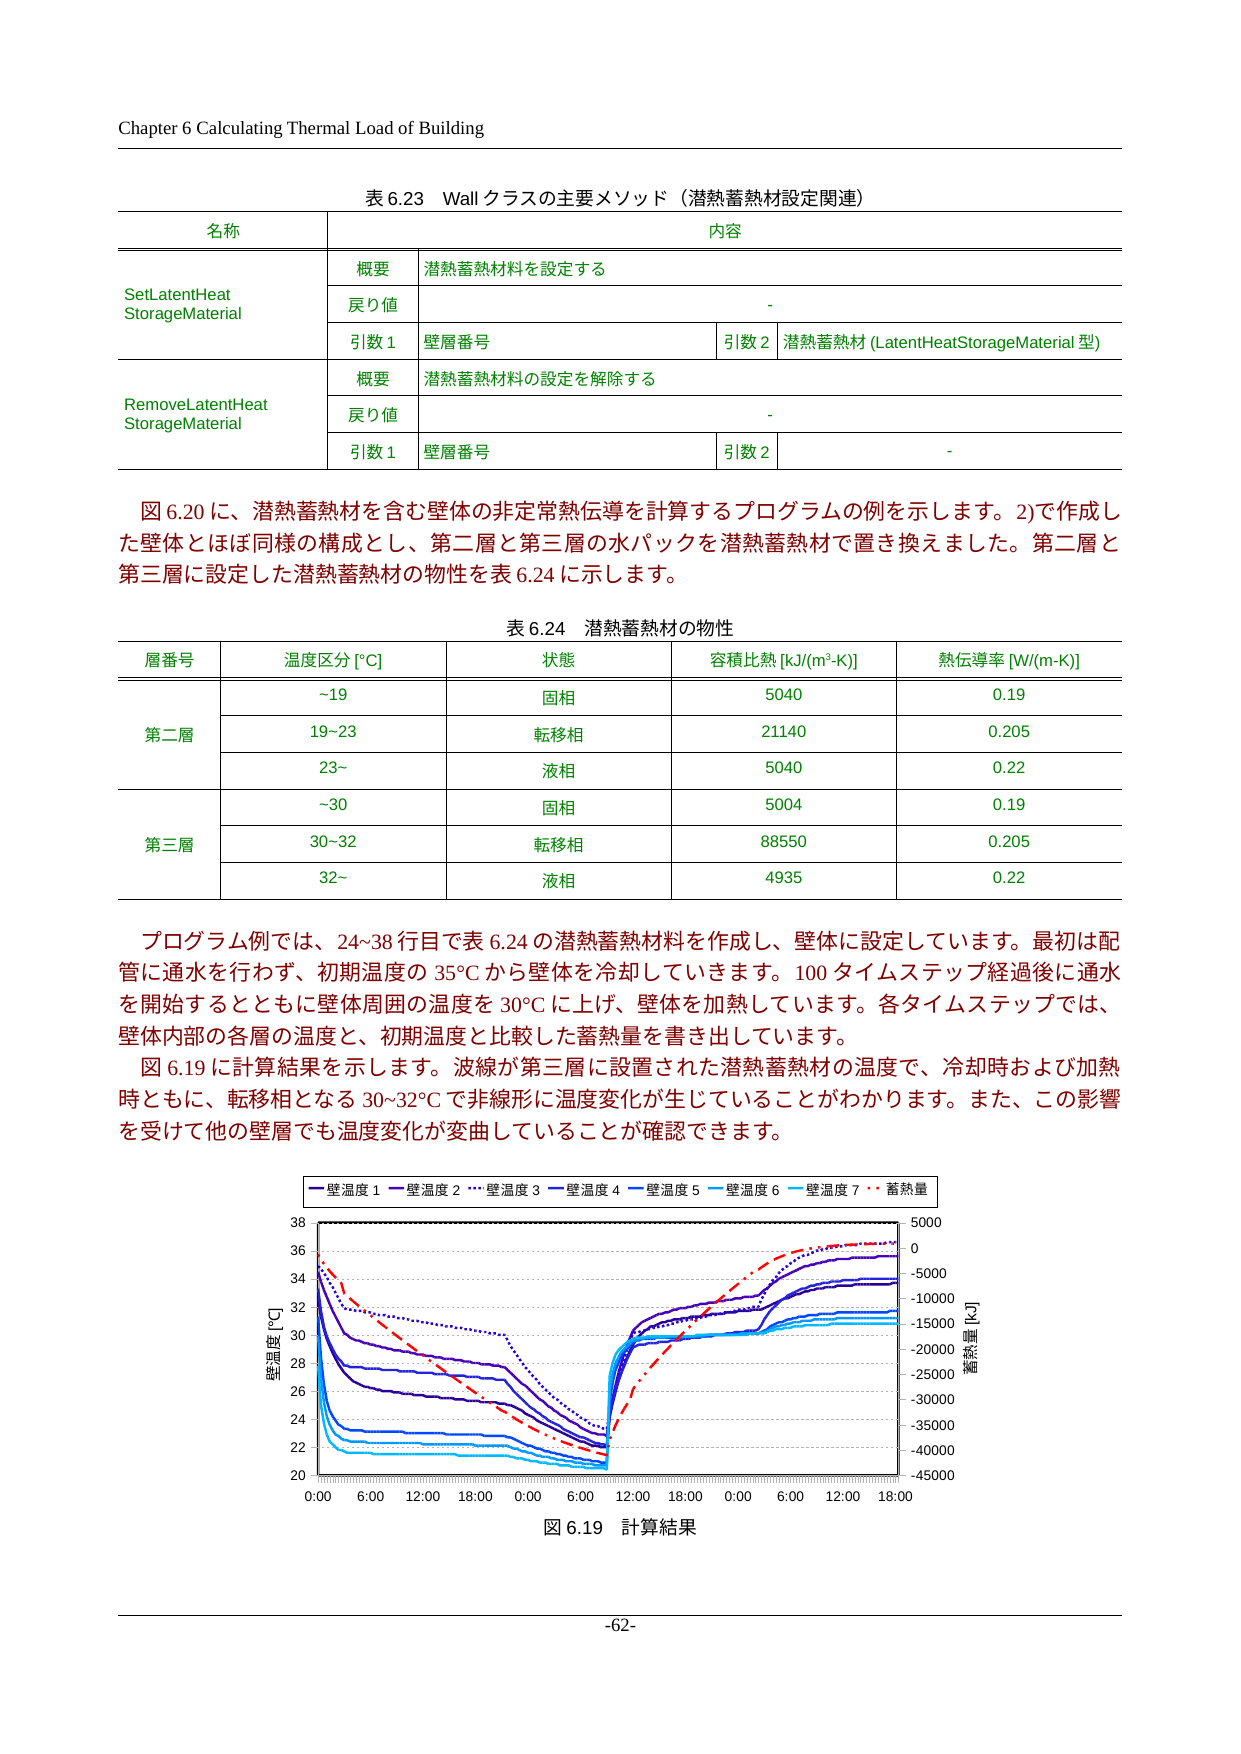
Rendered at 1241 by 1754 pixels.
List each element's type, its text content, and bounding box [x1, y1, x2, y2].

table_cell 潜熱蓄熱材 (LatentHeatStorageMaterial型) [778, 323, 1122, 359]
table_header 熱伝導率 [W/(m-K)] [897, 642, 1122, 677]
text 図6.19 計算結果 [118, 1170, 1122, 1539]
table_cell 32~ [221, 863, 446, 898]
table_cell 潜熱蓄熱材料を設定する [419, 251, 1122, 285]
table_cell 転移相 [447, 826, 671, 862]
table_cell 0.22 [897, 753, 1122, 788]
table_cell SetLatentHeat StorageMaterial [118, 251, 327, 359]
table_header 名称 [118, 212, 327, 247]
table_cell 21140 [672, 716, 896, 752]
table_cell 第三層 [118, 790, 220, 898]
table_header 温度区分 [°C] [221, 642, 446, 677]
table_cell 液相 [447, 753, 671, 788]
table_cell 引数2 [717, 323, 777, 359]
text 表6.23 Wallクラスの主要メソッド（潜熱蓄熱材設定関連） [118, 184, 1122, 211]
table_header 状態 [447, 642, 671, 677]
table_cell 0.205 [897, 716, 1122, 752]
table_cell 戻り値 [328, 396, 418, 432]
table_cell 固相 [447, 790, 671, 825]
table_cell ~19 [221, 681, 446, 715]
table_cell 0.22 [897, 863, 1122, 898]
table_cell - [778, 433, 1122, 469]
text 表6.24 潜熱蓄熱材の物性 [118, 613, 1122, 641]
table_cell 引数1 [328, 323, 418, 359]
table_cell 引数2 [717, 433, 777, 469]
table_cell 固相 [447, 681, 671, 715]
table_cell 第二層 [118, 681, 220, 788]
table_cell 0.205 [897, 826, 1122, 862]
table_cell 液相 [447, 863, 671, 898]
table_cell 壁層番号 [419, 433, 716, 469]
table_cell 引数1 [328, 433, 418, 469]
table_cell - [419, 396, 1122, 432]
table_cell 戻り値 [328, 286, 418, 322]
table_cell 88550 [672, 826, 896, 862]
table_cell 5040 [672, 753, 896, 788]
table_cell - [419, 286, 1122, 322]
table_header 容積比熱 [kJ/(m3-K)] [672, 642, 896, 677]
table_cell 23~ [221, 753, 446, 788]
table_cell ~30 [221, 790, 446, 825]
table_cell 壁層番号 [419, 323, 716, 359]
text 図6.20に、潜熱蓄熱材を含む壁体の非定常熱伝導を計算するプログラムの例を示します。2)で作成した壁体とほぼ同様の構成とし、第二層と第三層の水パックを潜熱蓄熱材で置き換えました。第二層と第三層に設定した潜熱蓄熱材の物性を表6.24に示します。 [118, 494, 1122, 589]
table_cell 概要 [328, 360, 418, 395]
table_cell 4935 [672, 863, 896, 898]
table_header 内容 [328, 212, 1122, 247]
table_cell 概要 [328, 251, 418, 285]
table_cell 0.19 [897, 681, 1122, 715]
table_cell 0.19 [897, 790, 1122, 825]
table_cell 潜熱蓄熱材料の設定を解除する [419, 360, 1122, 395]
text 図6.19に計算結果を示します。波線が第三層に設置された潜熱蓄熱材の温度で、冷却時および加熱時ともに、転移相となる30~32°Cで非線形に温度変化が生じていることがわかります。また、この影響を受けて他の壁層でも温度変化が変曲していることが確認できます。 [118, 1050, 1122, 1145]
table_header 層番号 [118, 642, 220, 677]
table_cell 5040 [672, 681, 896, 715]
text プログラム例では、24~38行目で表6.24の潜熱蓄熱材料を作成し、壁体に設定しています。最初は配管に通水を行わず、初期温度の35°Cから壁体を冷却していきます。100タイムステップ経過後に通水を開始するとともに壁体周囲の温度を30°Cに上げ、壁体を加熱しています。各タイムステップでは、壁体内部の各層の温度と、初期温度と比較した蓄熱量を書き出しています。 [118, 924, 1122, 1050]
table_cell 19~23 [221, 716, 446, 752]
table_cell 転移相 [447, 716, 671, 752]
table_cell RemoveLatentHeat StorageMaterial [118, 360, 327, 469]
table_cell 30~32 [221, 826, 446, 862]
table_cell 5004 [672, 790, 896, 825]
